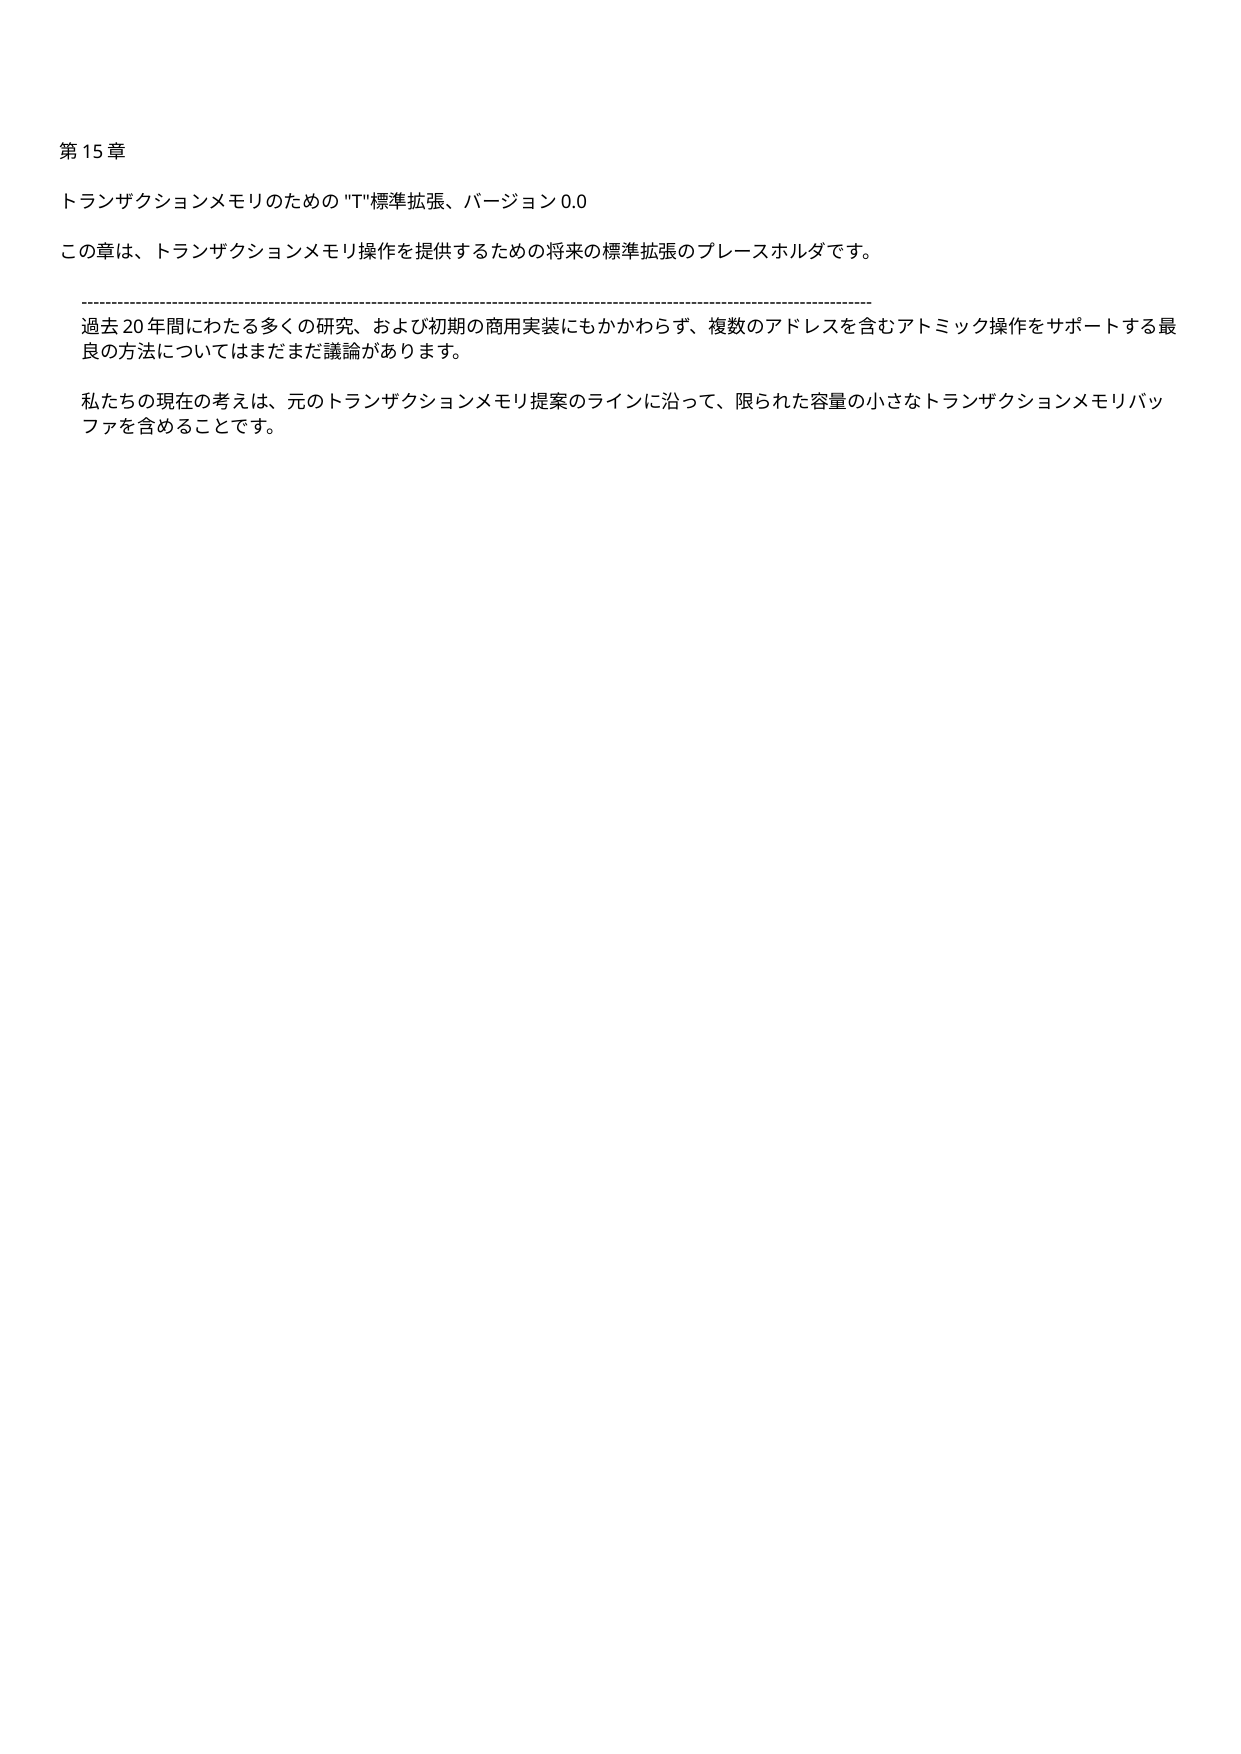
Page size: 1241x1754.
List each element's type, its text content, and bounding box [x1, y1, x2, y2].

text トランザクションメモリのための "T"標準拡張、バージョン0.0 [59, 188, 1181, 213]
text この章は、トランザクションメモリ操作を提供するための将来の標準拡張のプレースホルダです。 [59, 238, 1181, 263]
text 過去20年間にわたる多くの研究、および初期の商用実装にもかかわらず、複数のアドレスを含むアトミック操作をサポートする最良の方法についてはまだまだ議論があります。 [81, 313, 1181, 363]
text ----------------------------------------------------------------------------------------------------------------------------------- [81, 288, 1181, 313]
text 第15章 [59, 138, 1181, 163]
text 私たちの現在の考えは、元のトランザクションメモリ提案のラインに沿って、限られた容量の小さなトランザクションメモリバッファを含めることです。 [81, 388, 1181, 438]
